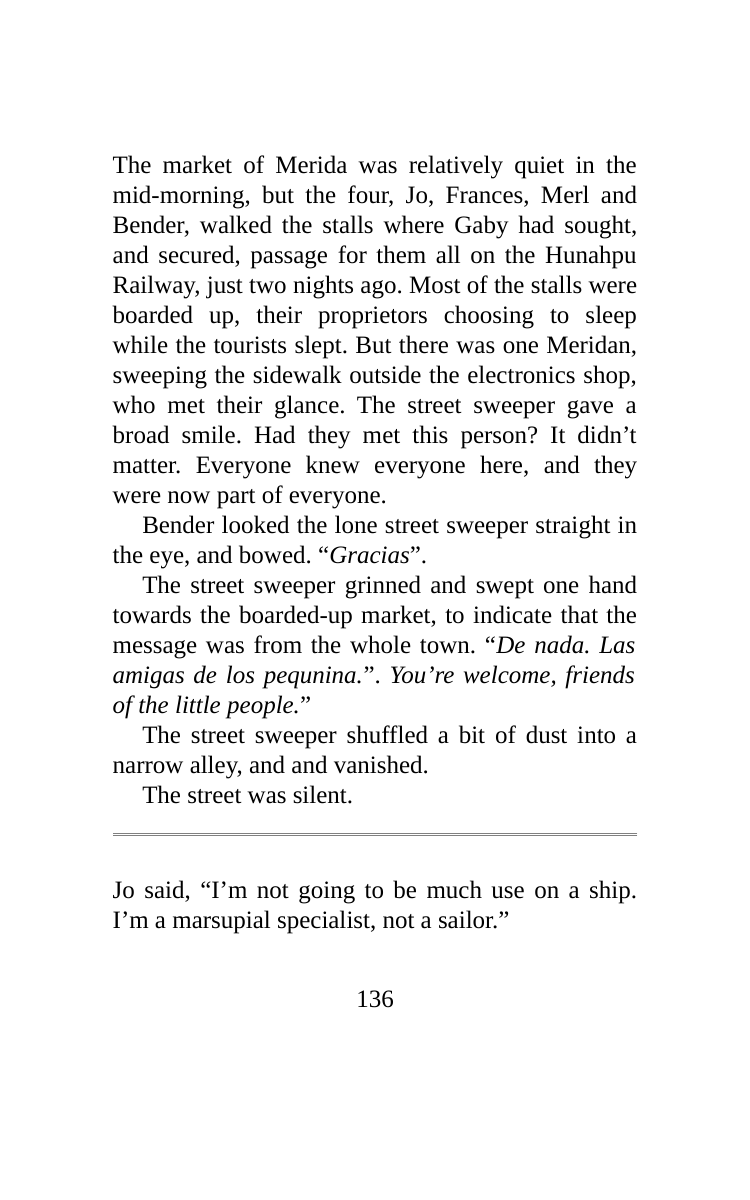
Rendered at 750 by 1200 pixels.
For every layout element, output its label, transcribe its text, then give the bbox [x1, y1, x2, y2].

text The street was silent. [112, 780, 637, 810]
text Bender looked the lone street sweeper straight in the eye, and bowed. “Gracias”. [112, 510, 637, 570]
text The street sweeper shuffled a bit of dust into a narrow alley, and and vanished. [112, 720, 637, 780]
text The market of Merida was relatively quiet in the mid-morning, but the four, Jo, Frances, Merl and Bender, walked the stalls where Gaby had sought, and secured, passage for them all on the Hunahpu Railway, just two nights ago. Most of the stalls were boarded up, their proprietors choosing to sleep while the tourists slept. But there was one Meridan, sweeping the sidewalk outside the electronics shop, who met their glance. The street sweeper gave a broad smile. Had they met this person? It didn’t matter. Everyone knew everyone here, and they were now part of everyone. [112, 150, 637, 510]
text Jo said, “I’m not going to be much use on a ship. I’m a marsupial specialist, not a sailor.” [112, 874, 637, 934]
text The street sweeper grinned and swept one hand towards the boarded-up market, to indicate that the message was from the whole town. “De nada. Las amigas de los pequnina.”. You’re welcome, friends of the little people.” [112, 570, 637, 720]
